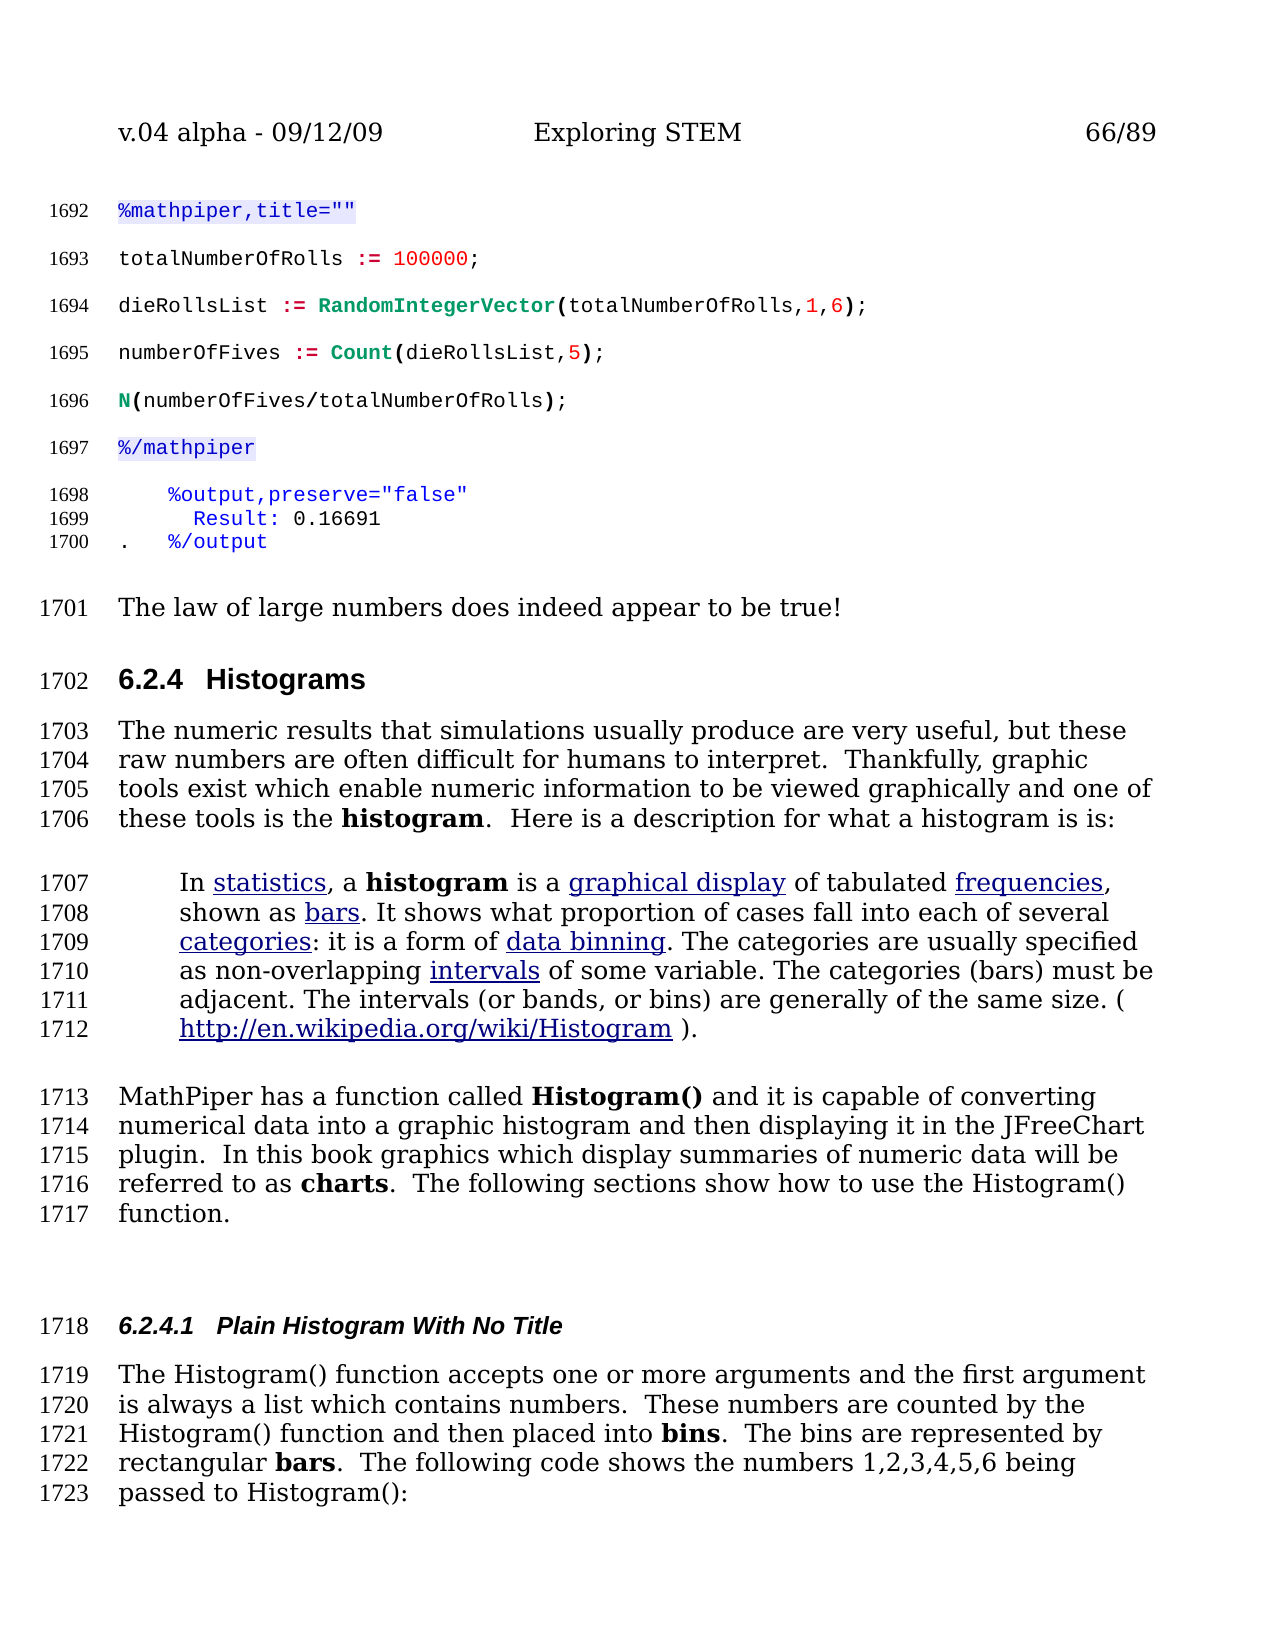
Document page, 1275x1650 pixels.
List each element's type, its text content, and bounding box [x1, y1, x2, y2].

text %/mathpiper [118, 437, 1157, 461]
text MathPiper has a function called Histogram() and it is capable of converting numerical data into a graphic histogram and then displaying it in the JFreeChart plugin. In this book graphics which display summaries of numeric data will be referred to as charts. The following sections show how to use the Histogram() function. [118, 1082, 1157, 1228]
text totalNumberOfRolls := 100000; [118, 248, 1157, 271]
text The law of large numbers does indeed appear to be true! [118, 593, 1157, 623]
text N(numberOfFives/totalNumberOfRolls); [118, 389, 1157, 413]
subtitle Histograms [118, 662, 1157, 695]
text dieRollsList := RandomIntegerVector(totalNumberOfRolls,1,6); [118, 295, 1157, 319]
text The Histogram() function accepts one or more arguments and the first argument is always a list which contains numbers. These numbers are counted by the Histogram() function and then placed into bins. The bins are represented by rectangular bars. The following code shows the numbers 1,2,3,4,5,6 being passed to Histogram(): [118, 1361, 1157, 1507]
subtitle Plain Histogram With No Title [118, 1311, 1157, 1340]
text %mathpiper,title="" [118, 200, 1157, 224]
text Result: 0.16691 [118, 508, 1157, 531]
text . %/output [118, 531, 1157, 555]
text numberOfFives := Count(dieRollsList,5); [118, 342, 1157, 366]
text The numeric results that simulations usually produce are very useful, but these raw numbers are often difficult for humans to interpret. Thankfully, graphic tools exist which enable numeric information to be viewed graphically and one of these tools is the histogram. Here is a description for what a histogram is is: [118, 716, 1157, 833]
text In statistics, a histogram is a graphical display of tabulated frequencies, shown as bars. It shows what proportion of cases fall into each of several categories: it is a form of data binning. The categories are usually specified as non-overlapping intervals of some variable. The categories (bars) must be adjacent. The intervals (or bands, or bins) are generally of the same size. ( http://en.wikipedia.org/wiki/Histogram ). [179, 868, 1157, 1043]
text %output,preserve="false" [118, 484, 1157, 508]
